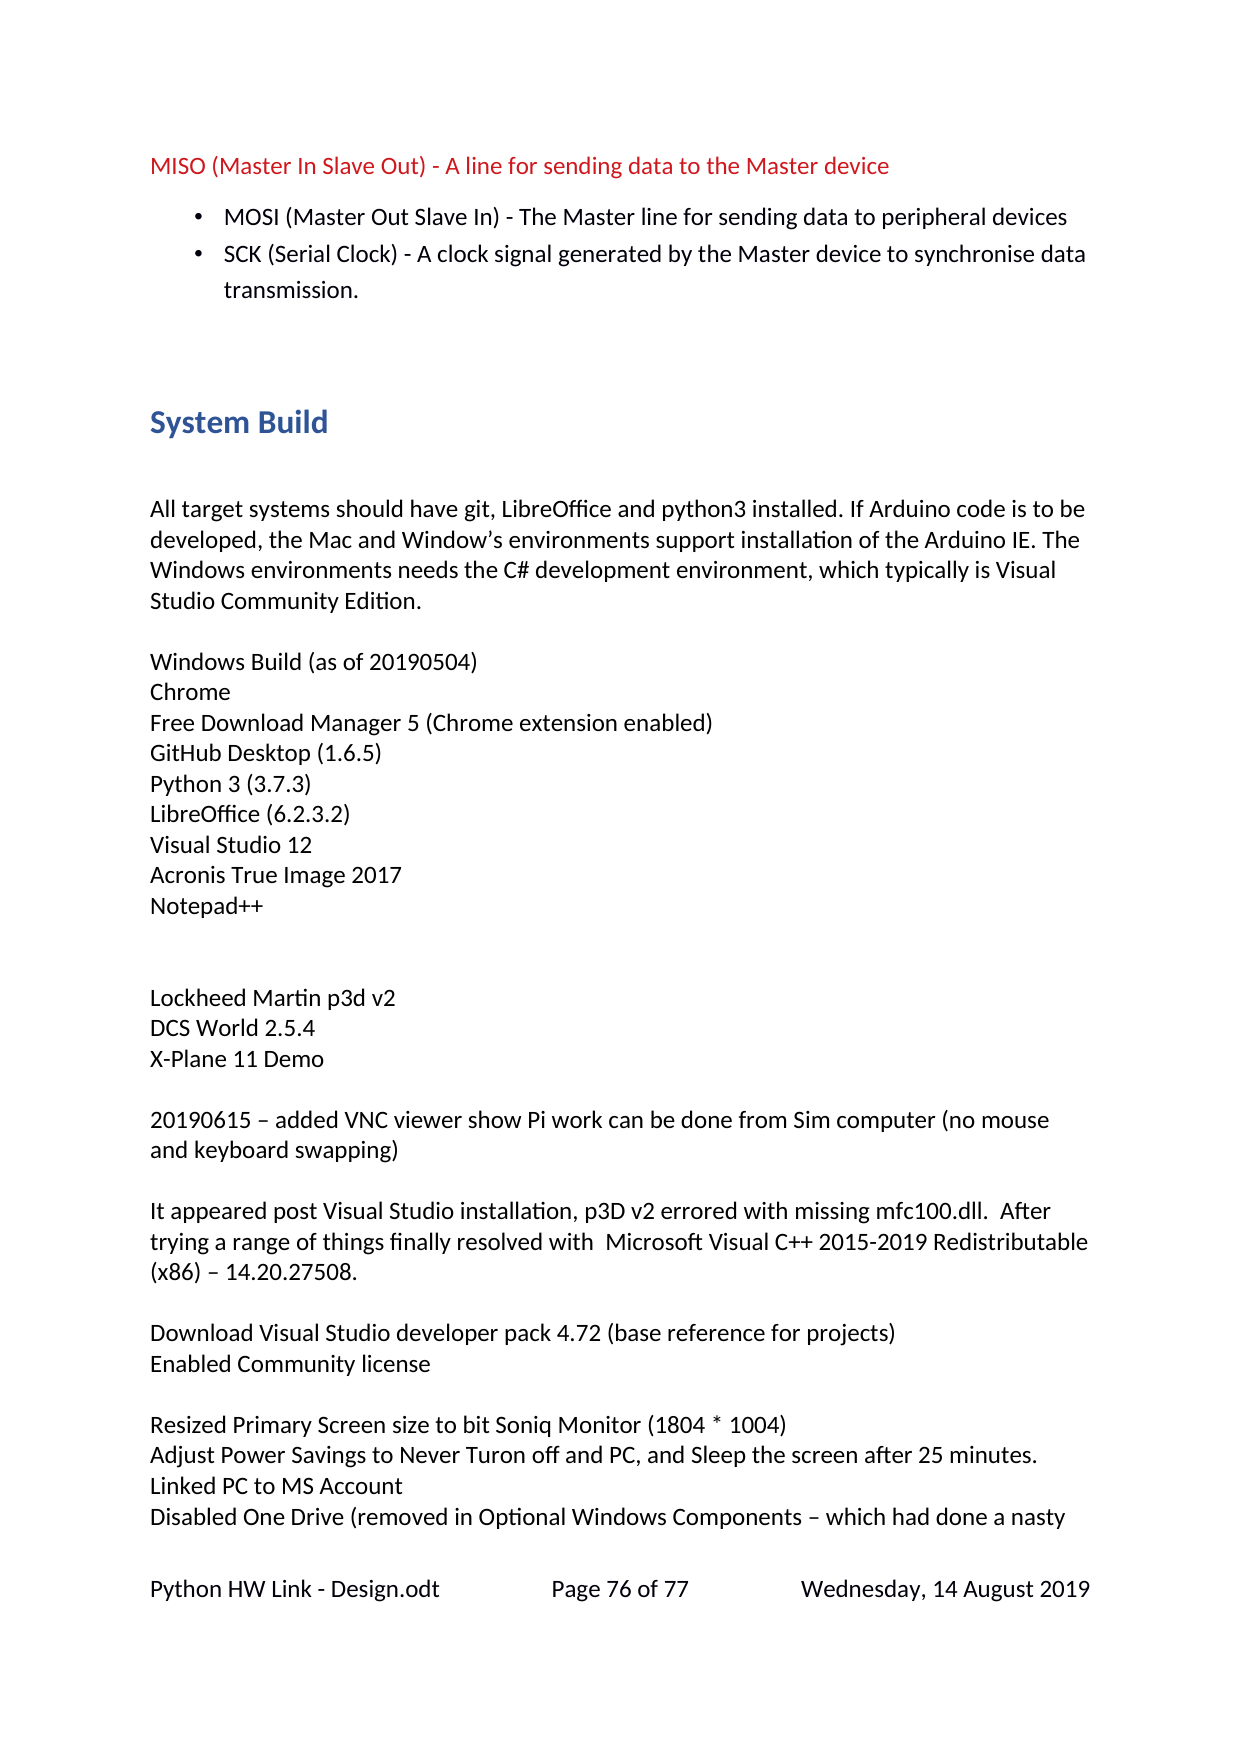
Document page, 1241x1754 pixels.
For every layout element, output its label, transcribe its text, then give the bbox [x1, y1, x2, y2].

text LibreOffice (6.2.3.2) [150, 799, 1090, 829]
text Linked PC to MS Account [150, 1470, 1090, 1501]
text GitHub Desktop (1.6.5) [150, 738, 1090, 768]
text Lockheed Martin p3d v2 [150, 982, 1090, 1012]
text All target systems should have git, LibreOffice and python3 installed. If Arduino code is to be developed, the Mac and Window’s environments support installation of the Arduino IE. The Windows environments needs the C# development environment, which typically is Visual Studio Community Edition. [150, 493, 1090, 616]
text Disabled One Drive (removed in Optional Windows Components – which had done a nasty [150, 1501, 1090, 1531]
text Resized Primary Screen size to bit Soniq Monitor (1804 * 1004) [150, 1409, 1090, 1439]
text 20190615 – added VNC viewer show Pi work can be done from Sim computer (no mouse and keyboard swapping) [150, 1104, 1090, 1165]
text Download Visual Studio developer pack 4.72 (base reference for projects) [150, 1317, 1090, 1348]
text Enabled Community license [150, 1348, 1090, 1378]
text Notepad++ [150, 890, 1090, 921]
text Windows Build (as of 20190504) [150, 646, 1090, 677]
text MISO (Master In Slave Out) - A line for sending data to the Master device [150, 150, 1090, 181]
subtitle System Build [150, 402, 1090, 442]
text DCS World 2.5.4 [150, 1012, 1090, 1043]
text X-Plane 11 Demo [150, 1043, 1090, 1073]
text It appeared post Visual Studio installation, p3D v2 errored with missing mfc100.dll. After trying a range of things finally resolved with Microsoft Visual C++ 2015-2019 Redistributable (x86) – 14.20.27508. [150, 1195, 1090, 1287]
text Python 3 (3.7.3) [150, 768, 1090, 799]
text Acronis True Image 2017 [150, 860, 1090, 890]
text Chrome [150, 677, 1090, 707]
text Visual Studio 12 [150, 829, 1090, 860]
text Adjust Power Savings to Never Turon off and PC, and Sleep the screen after 25 minutes. [150, 1439, 1090, 1470]
list MOSI (Master Out Slave In) - The Master line for sending data to peripheral devices [194, 201, 1090, 232]
text Free Download Manager 5 (Chrome extension enabled) [150, 707, 1090, 738]
list SCK (Serial Clock) - A clock signal generated by the Master device to synchronise data transmission. [194, 238, 1090, 305]
